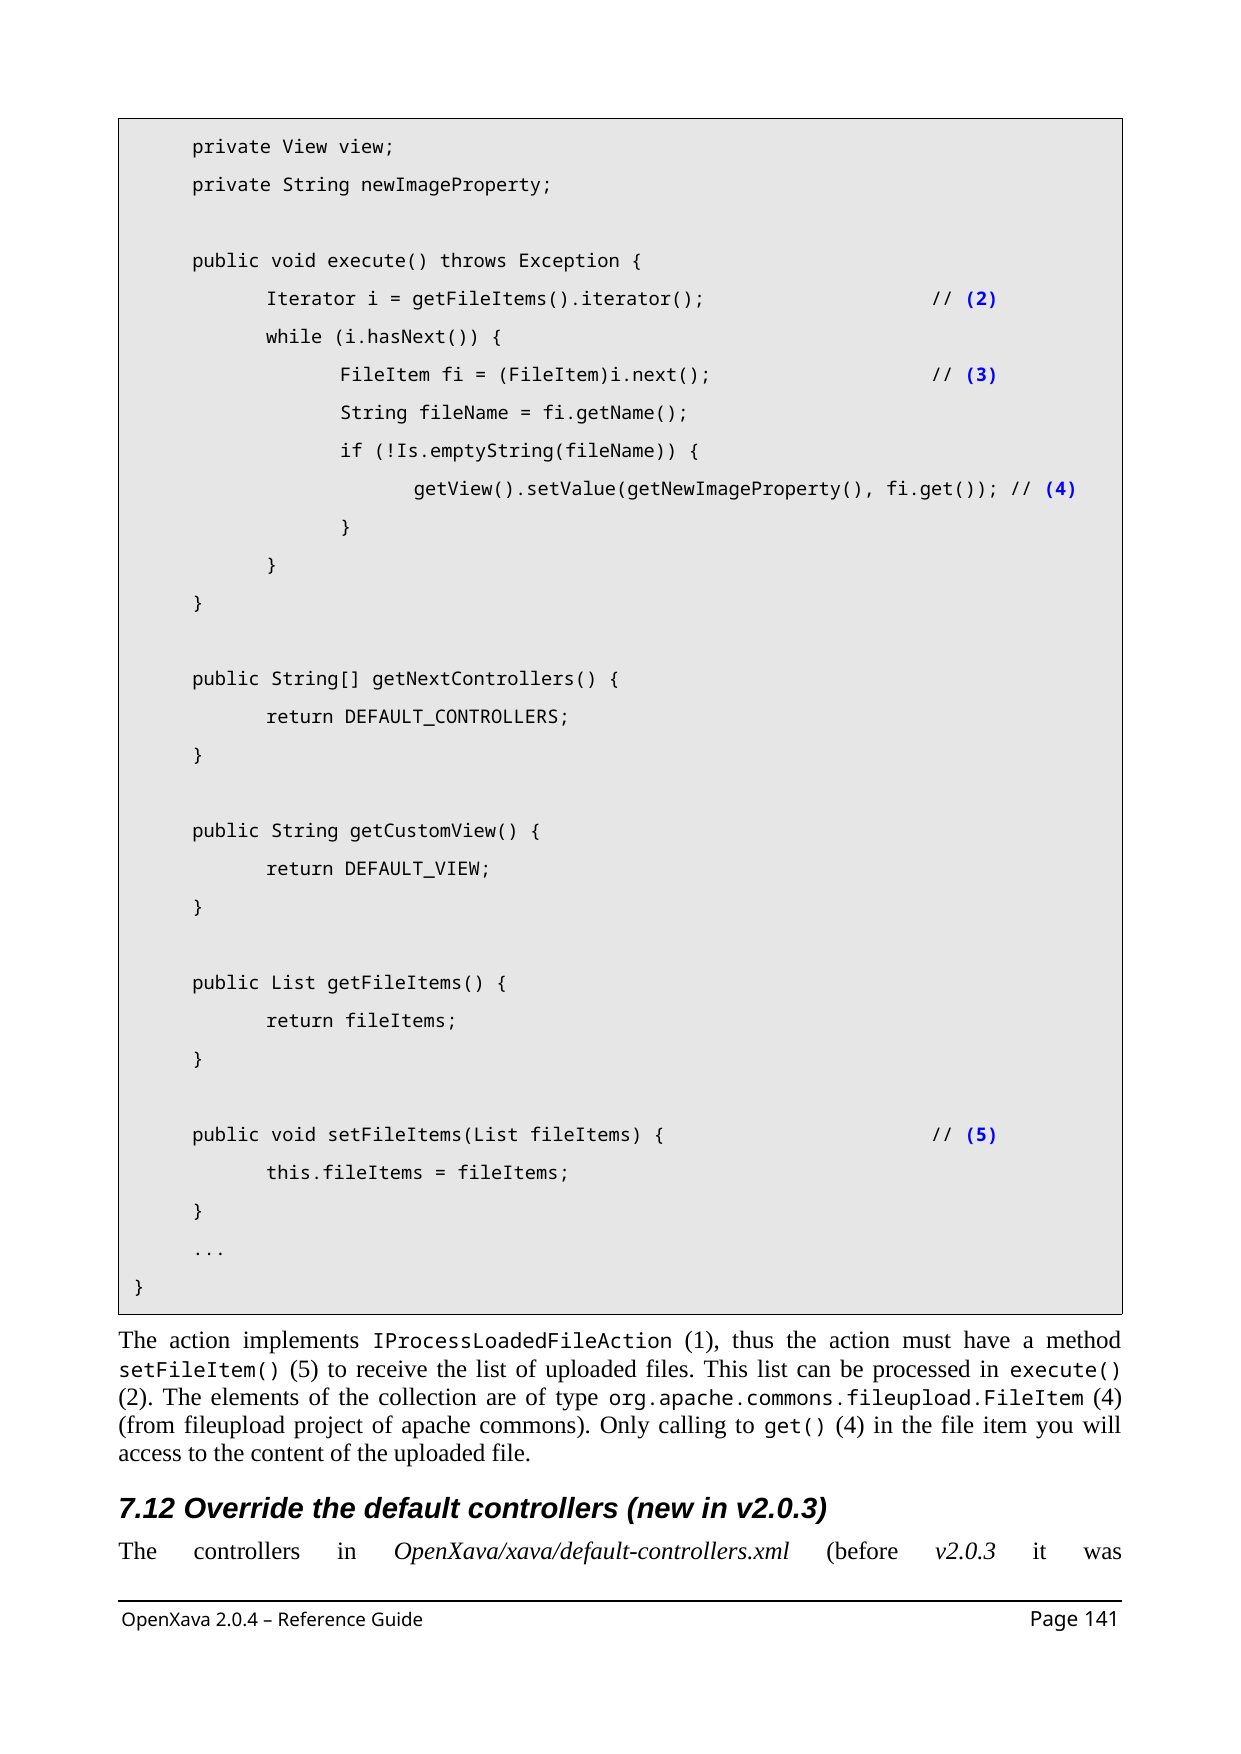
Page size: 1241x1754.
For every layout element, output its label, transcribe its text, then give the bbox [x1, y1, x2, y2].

text this.fileItems = fileItems; [119, 1145, 1122, 1183]
text getView().setValue(getNewImageProperty(), fi.get()); // (4) [119, 460, 1122, 498]
text FileItem fi = (FileItem)i.next(); // (3) [119, 346, 1122, 384]
text return fileItems; [119, 993, 1122, 1031]
text } [119, 574, 1122, 612]
text private String newImageProperty; [119, 156, 1122, 194]
text } [119, 726, 1122, 764]
text return DEFAULT_VIEW; [119, 841, 1122, 878]
text if (!Is.emptyString(fileName)) { [119, 422, 1122, 460]
text while (i.hasNext()) { [119, 308, 1122, 346]
text return DEFAULT_CONTROLLERS; [119, 688, 1122, 726]
text public void execute() throws Exception { [119, 232, 1122, 270]
text ... [119, 1221, 1122, 1259]
text Iterator i = getFileItems().iterator(); // (2) [119, 270, 1122, 308]
text The action implements IProcessLoadedFileAction (1), thus the action must have a method setFileItem() (5) to receive the list of uploaded files. This list can be processed in execute() (2). The elements of the collection are of type org.apache.commons.fileupload.FileItem (4)(from fileupload project of apache commons). Only calling to get() (4) in the file item you will access to the content of the uploaded file. [118, 1327, 1122, 1467]
text public String getCustomView() { [119, 802, 1122, 841]
subtitle Override the default controllers (new in v2.0.3) [118, 1492, 1122, 1525]
text } [119, 878, 1122, 917]
text public List getFileItems() { [119, 954, 1122, 993]
text } [119, 1031, 1122, 1069]
text public void setFileItems(List fileItems) { // (5) [119, 1107, 1122, 1145]
text private View view; [119, 119, 1122, 156]
text } [119, 498, 1122, 536]
text } [119, 1183, 1122, 1221]
text } [119, 536, 1122, 574]
text The controllers in OpenXava/xava/default-controllers.xml (before v2.0.3 it was [118, 1537, 1122, 1565]
text public String[] getNextControllers() { [119, 650, 1122, 688]
text String fileName = fi.getName(); [119, 384, 1122, 422]
text } [119, 1259, 1122, 1314]
